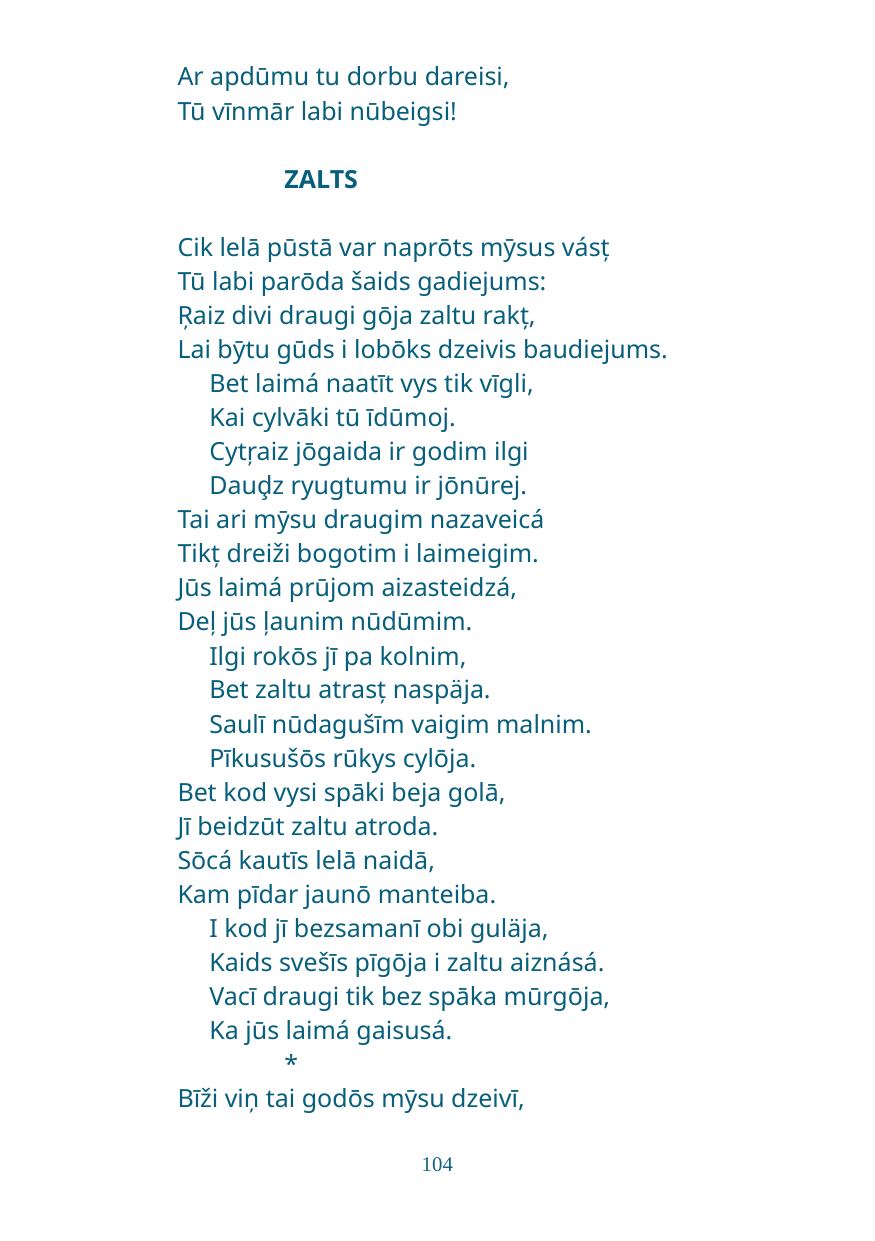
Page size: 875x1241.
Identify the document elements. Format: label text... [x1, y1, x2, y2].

text Pīkusušōs rūkys cylōja. [177, 740, 815, 774]
text * [177, 1047, 815, 1081]
text Bet zaltu atrasț naspäja. [177, 672, 815, 706]
text Ka jūs laimá gaisusá. [177, 1013, 815, 1047]
text Saulī nūdagušīm vaigim malnim. [177, 706, 815, 740]
text Bīži viņ tai godōs mȳsu dzeivī, [177, 1081, 815, 1115]
text Jūs laimá prūjom aizasteidzá, [177, 570, 815, 604]
text Lai bȳtu gūds i lobōks dzeivis baudiejums. [177, 332, 815, 366]
text Tū labi parōda šaids gadiejums: [177, 263, 815, 297]
text ZALTS [177, 161, 815, 195]
text Dauḑz ryugtumu ir jōnūrej. [177, 468, 815, 502]
text Ar apdūmu tu dorbu dareisi, [177, 59, 815, 93]
text Cik lelā pūstā var naprōts mȳsus vásț [177, 229, 815, 263]
text I kod jī bezsamanī obi guläja, [177, 911, 815, 945]
text Sōcá kautīs lelā naidā, [177, 842, 815, 877]
text Tikț dreiži bogotim i laimeigim. [177, 536, 815, 570]
text Ŗaiz divi draugi gōja zaltu rakț, [177, 297, 815, 332]
text Tai ari mȳsu draugim nazaveicá [177, 502, 815, 536]
text Bet kod vysi spāki beja golā, [177, 774, 815, 808]
text Tū vīnmār labi nūbeigsi! [177, 93, 815, 127]
text Deļ jūs ļaunim nūdūmim. [177, 604, 815, 638]
text Bet laimá naatīt vys tik vīgli, [177, 366, 815, 400]
text Vacī draugi tik bez spāka mūrgōja, [177, 979, 815, 1013]
text Cytŗaiz jōgaida ir godim ilgi [177, 434, 815, 468]
text Kaids svešīs pīgōja i zaltu aiznásá. [177, 945, 815, 979]
text Kam pīdar jaunō manteiba. [177, 877, 815, 911]
text Kai cylvāki tū īdūmoj. [177, 400, 815, 434]
text Jī beidzūt zaltu atroda. [177, 808, 815, 842]
text Ilgi rokōs jī pa kolnim, [177, 638, 815, 672]
